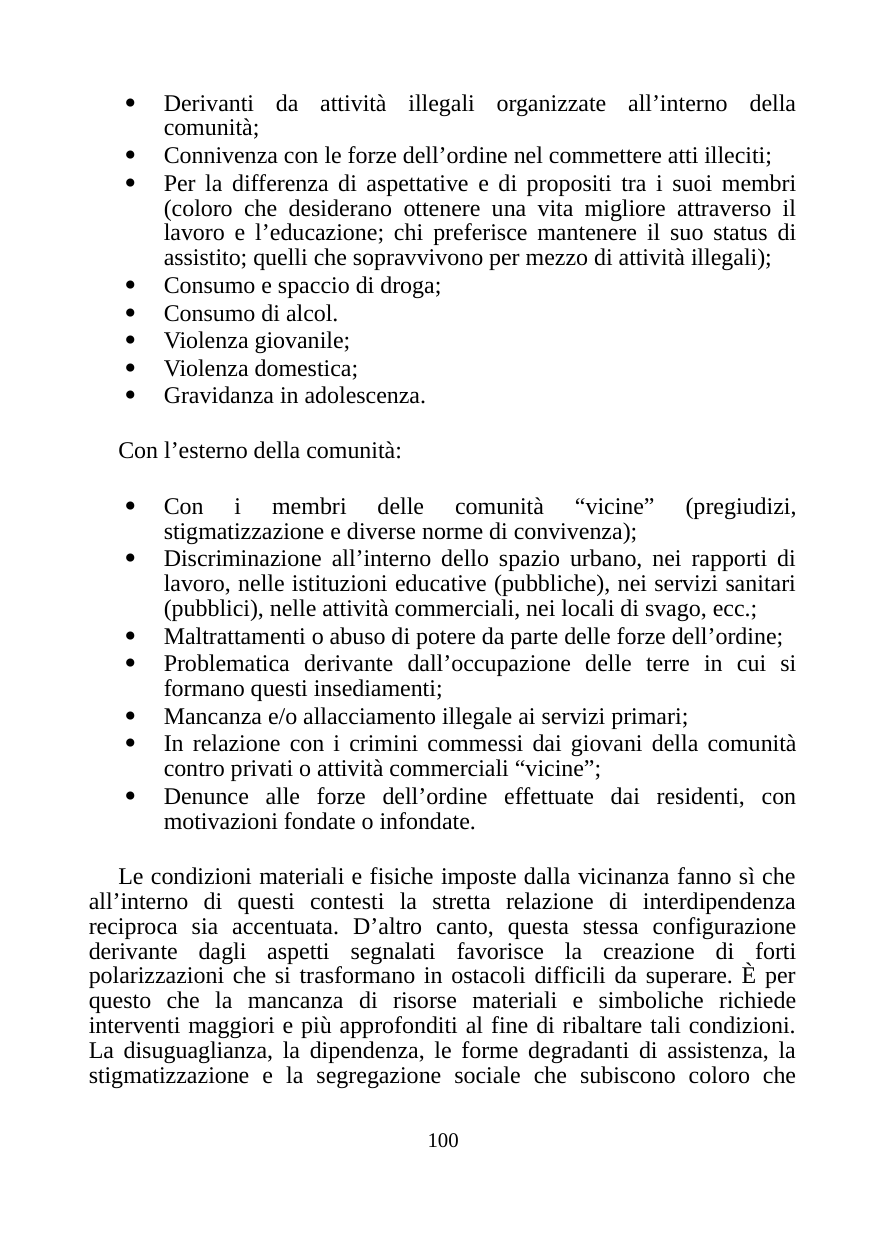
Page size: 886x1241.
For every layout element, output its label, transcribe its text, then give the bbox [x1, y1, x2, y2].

list Violenza domestica; [126, 354, 797, 381]
list Mancanza e/o allacciamento illegale ai servizi primari; [126, 702, 797, 729]
list Consumo e spaccio di droga; [126, 271, 797, 298]
text Le condizioni materiali e fisiche imposte dalla vicinanza fanno sì che all’interno di questi contesti la stretta relazione di interdipendenza reciproca sia accentuata. D’altro canto, questa stessa configurazione derivante dagli aspetti segnalati favorisce la creazione di forti polarizzazioni che si trasformano in ostacoli difficili da superare. È per questo che la mancanza di risorse materiali e simboliche richiede interventi maggiori e più approfonditi al fine di ribaltare tali condizioni. La disuguaglianza, la dipendenza, le forme degradanti di assistenza, la stigmatizzazione e la segregazione sociale che subiscono coloro che [88, 862, 797, 1089]
list Maltrattamenti o abuso di potere da parte delle forze dell’ordine; [126, 622, 797, 649]
list Discriminazione all’interno dello spazio urbano, nei rapporti di lavoro, nelle istituzioni educative (pubbliche), nei servizi sanitari (pubblici), nelle attività commerciali, nei locali di svago, ecc.; [126, 544, 797, 622]
list Violenza giovanile; [126, 326, 797, 354]
list Denunce alle forze dell’ordine effettuate dai residenti, con motivazioni fondate o infondate. [126, 782, 797, 834]
list Connivenza con le forze dell’ordine nel commettere atti illeciti; [126, 141, 797, 169]
text Con l’esterno della comunità: [88, 437, 797, 464]
list Con i membri delle comunità “vicine” (pregiudizi, stigmatizzazione e diverse norme di convivenza); [126, 492, 797, 544]
list Derivanti da attività illegali organizzate all’interno della comunità; [126, 88, 797, 141]
list Problematica derivante dall’occupazione delle terre in cui si formano questi insediamenti; [126, 649, 797, 702]
list Gravidanza in adolescenza. [126, 381, 797, 409]
list Consumo di alcol. [126, 298, 797, 326]
list In relazione con i crimini commessi dai giovani della comunità contro privati o attività commerciali “vicine”; [126, 729, 797, 782]
list Per la differenza di aspettative e di propositi tra i suoi membri (coloro che desiderano ottenere una vita migliore attraverso il lavoro e l’educazione; chi preferisce mantenere il suo status di assistito; quelli che sopravvivono per mezzo di attività illegali); [126, 169, 797, 271]
